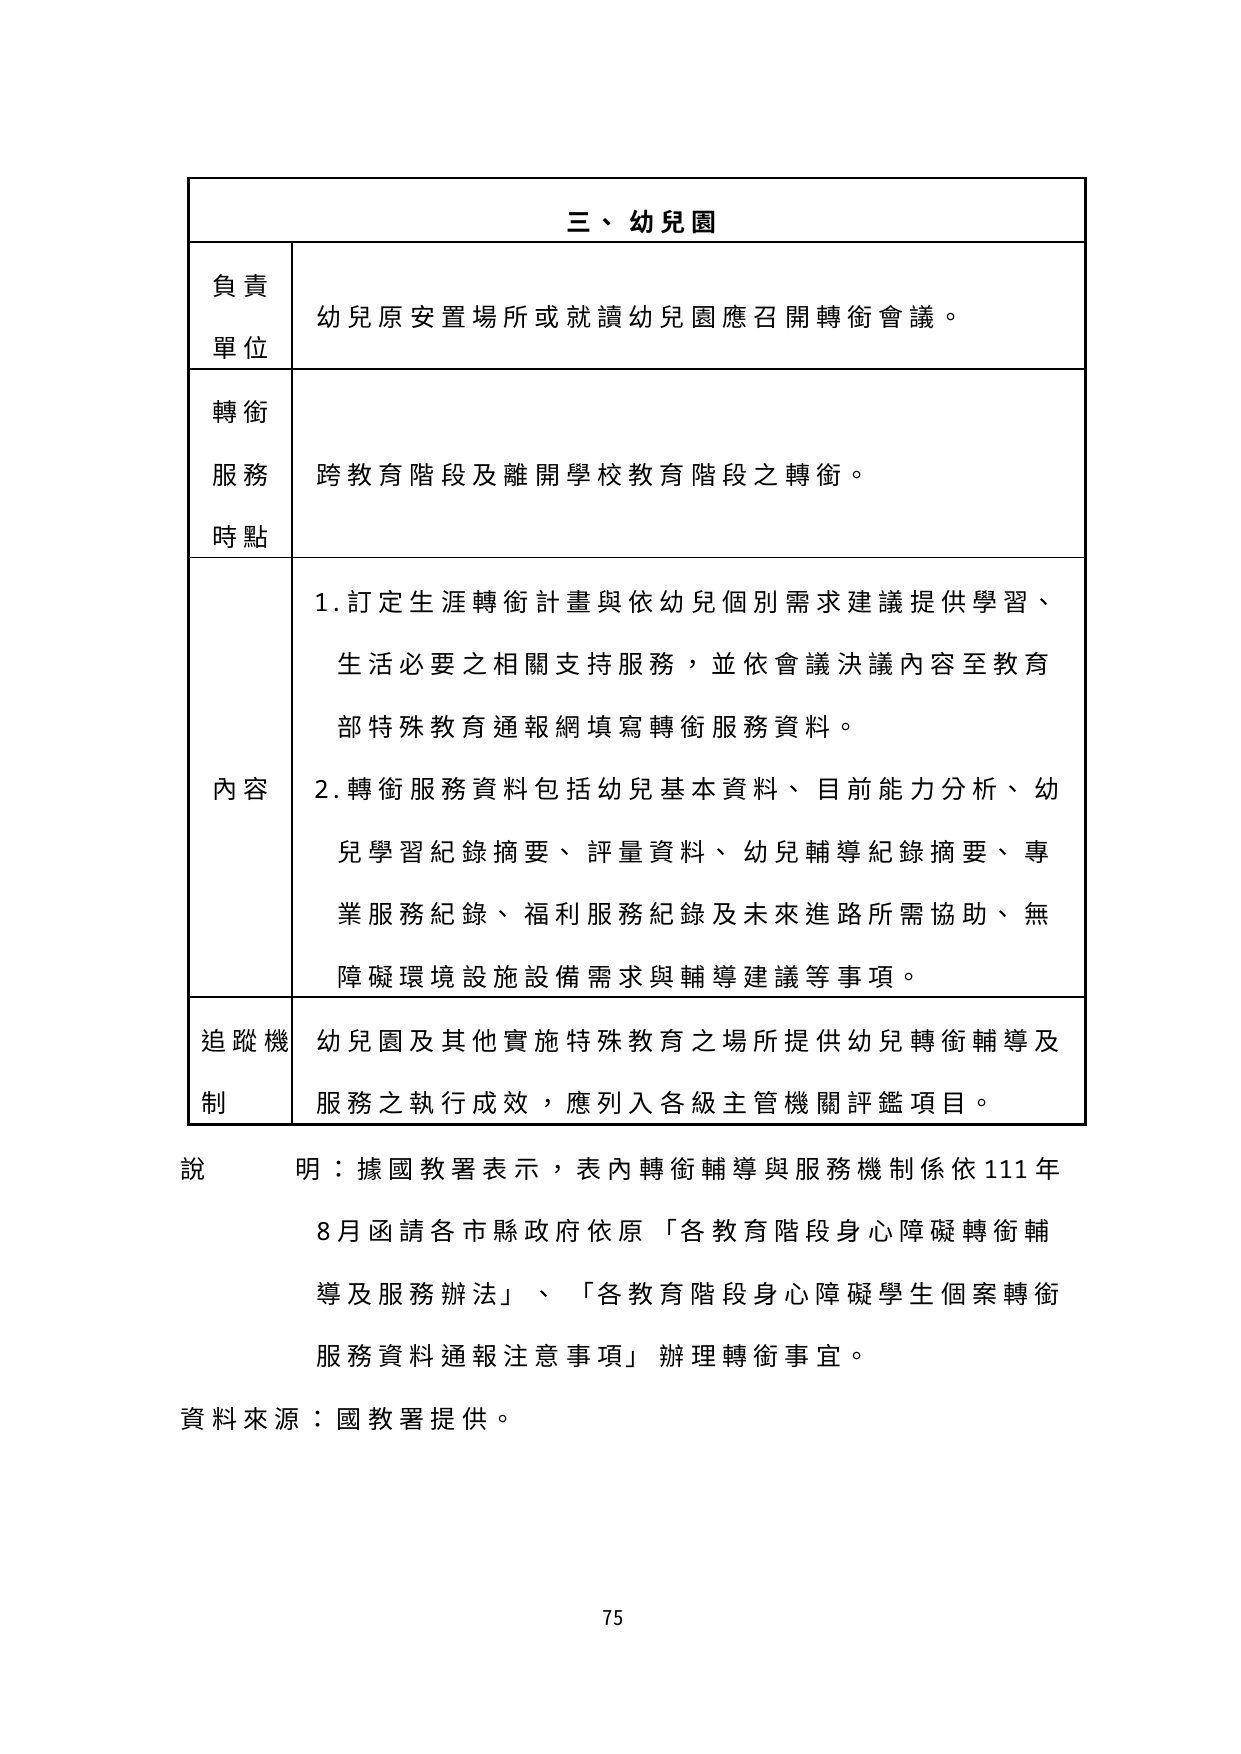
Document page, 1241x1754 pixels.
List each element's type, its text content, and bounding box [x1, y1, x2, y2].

text 資料來源：國教署提供。 [177, 1376, 1063, 1438]
table_cell 三、幼兒園 [190, 179, 1084, 241]
table_cell 轉銜服務時點 [190, 370, 291, 557]
table_cell 幼兒園及其他實施特殊教育之場所提供幼兒轉銜輔導及服務之執行成效，應列入各級主管機關評鑑項目。 [293, 998, 1084, 1122]
table_cell 內容 [190, 558, 291, 996]
table_cell 追蹤機制 [190, 998, 291, 1122]
table_cell 負責單位 [190, 243, 291, 368]
table_cell 1.訂定生涯轉銜計畫與依幼兒個別需求建議提供學習、生活必要之相關支持服務，並依會議決議內容至教育部特殊教育通報網填寫轉銜服務資料。 2.轉銜服務資料包括幼兒基本資料、目前能力分析、幼兒學習紀錄摘要、評量資料、幼兒輔導紀錄摘要、專業服務紀錄、福利服務紀錄及未來進路所需協助、無障礙環境設施設備需求與輔導建議等事項。 [293, 558, 1084, 996]
table_cell 跨教育階段及離開學校教育階段之轉銜。 [293, 370, 1084, 557]
table_cell 幼兒原安置場所或就讀幼兒園應召開轉銜會議。 [293, 243, 1084, 368]
text 說 明：據國教署表示，表內轉銜輔導與服務機制係依111年8月函請各市縣政府依原「各教育階段身心障礙轉銜輔導及服務辦法」、「各教育階段身心障礙學生個案轉銜服務資料通報注意事項」辦理轉銜事宜。 [177, 1126, 1063, 1376]
